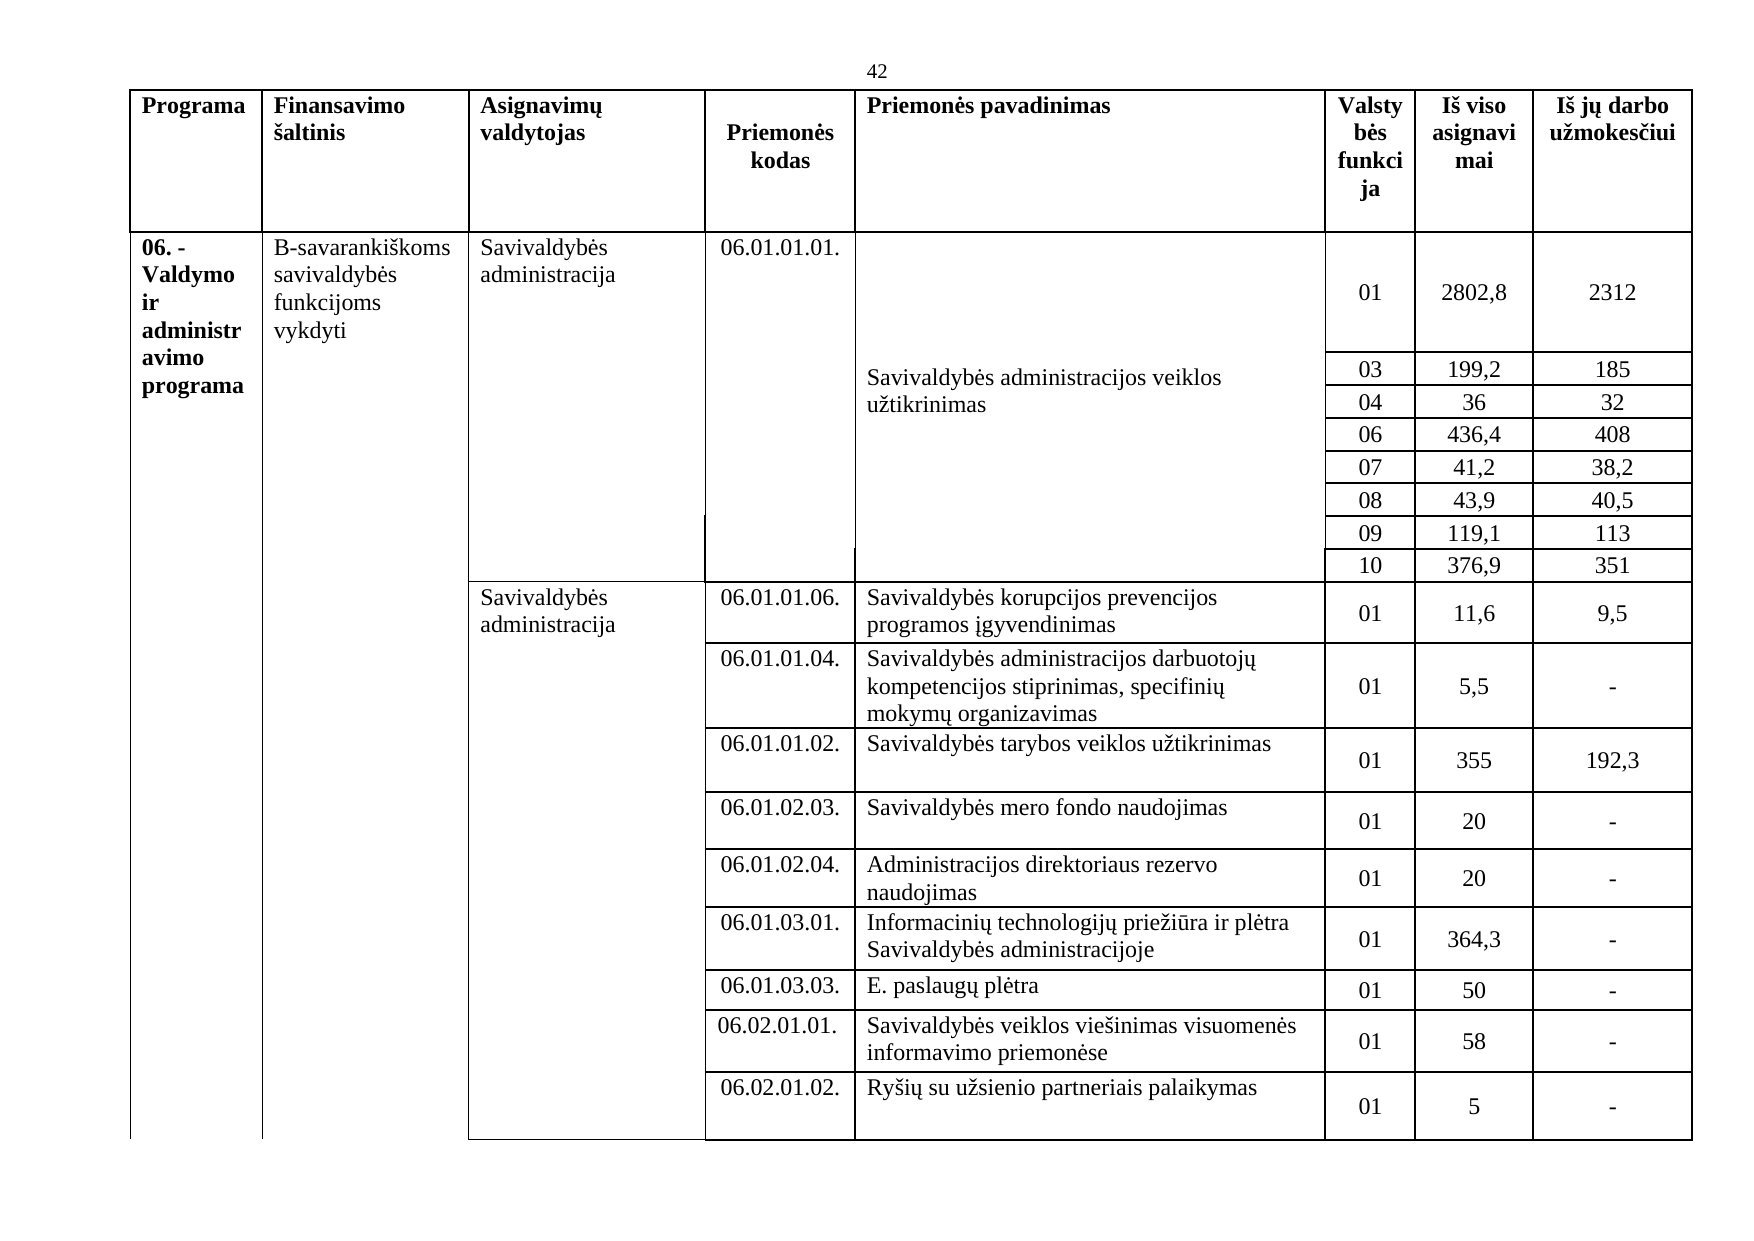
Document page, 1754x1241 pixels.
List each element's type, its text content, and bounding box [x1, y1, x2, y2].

table_cell 06.01.02.04. [706, 850, 854, 906]
table_cell 20 [1416, 793, 1532, 848]
table_cell 01 [1326, 233, 1414, 351]
table_cell 32 [1534, 386, 1691, 417]
table_cell 5,5 [1416, 644, 1532, 727]
table_cell 01 [1326, 971, 1414, 1009]
table_header Asignavimų valdytojas [470, 91, 704, 201]
table_cell B-savarankiškoms savivaldybės funkcijoms vykdyti [263, 233, 468, 848]
table_cell Savivaldybės administracija [469, 582, 705, 848]
table_cell 06.02.01.01. [706, 1011, 854, 1071]
table_cell 01 [1326, 1073, 1414, 1139]
table_cell [469, 548, 704, 581]
table_cell 2802,8 [1416, 233, 1532, 351]
table_cell [131, 642, 262, 1139]
table_cell 06.01.01.02. [706, 729, 854, 791]
table_cell Savivaldybės administracijos darbuotojų kompetencijos stiprinimas, specifinių mokymų organizavimas [856, 644, 1324, 727]
table_cell Administracijos direktoriaus rezervo naudojimas [856, 850, 1324, 906]
table_cell 06.01.03.01. [706, 908, 854, 969]
table_cell 06.01.03.03. [706, 971, 854, 1009]
table_cell [469, 515, 704, 548]
table_cell [706, 201, 854, 231]
table_cell 199,2 [1416, 353, 1532, 384]
table_cell E. paslaugų plėtra [856, 971, 1324, 1009]
table_cell - [1534, 793, 1691, 848]
table_cell 355 [1416, 729, 1532, 791]
table_cell [706, 351, 855, 548]
table_cell 01 [1326, 908, 1414, 969]
table_cell 11,6 [1416, 583, 1532, 642]
table_cell Savivaldybės mero fondo naudojimas [856, 793, 1324, 848]
table_cell - [1534, 971, 1691, 1009]
table_cell 01 [1326, 583, 1414, 642]
table_cell 408 [1534, 419, 1691, 449]
table_cell 40,5 [1534, 484, 1691, 515]
table_cell 36 [1416, 386, 1532, 417]
table_cell 06.01.01.04. [706, 644, 854, 727]
table_cell 41,2 [1416, 452, 1532, 482]
table_cell 351 [1534, 550, 1691, 581]
table_cell 113 [1534, 517, 1691, 548]
table_header Finansavimo šaltinis [263, 91, 468, 201]
table_cell [469, 848, 705, 1139]
table_cell 2312 [1534, 233, 1691, 351]
table_cell 01 [1326, 850, 1414, 906]
table_cell 192,3 [1534, 729, 1691, 791]
table_cell [856, 201, 1324, 231]
table_header Iš viso asignavimai [1416, 91, 1532, 231]
table_cell [706, 548, 854, 581]
table_cell [131, 201, 261, 231]
table_cell [263, 848, 468, 1139]
table_cell Ryšių su užsienio partneriais palaikymas [856, 1073, 1324, 1139]
table_header Programa [131, 91, 261, 201]
table_cell [856, 548, 1324, 581]
table_cell 5 [1416, 1073, 1532, 1139]
table_cell 03 [1326, 353, 1414, 384]
table_cell 06.01.02.03. [706, 793, 854, 848]
table_cell 06.01.01.06. [706, 583, 854, 642]
table_cell 01 [1326, 1011, 1414, 1071]
table_cell Savivaldybės tarybos veiklos užtikrinimas [856, 729, 1324, 791]
table_cell 436,4 [1416, 419, 1532, 449]
table_cell 9,5 [1534, 583, 1691, 642]
table_cell [470, 201, 704, 231]
table_cell - [1534, 644, 1691, 727]
table_cell Savivaldybės administracija [469, 233, 705, 515]
table_cell 38,2 [1534, 452, 1691, 482]
table_cell 01 [1326, 729, 1414, 791]
table_cell 01 [1326, 793, 1414, 848]
table_cell 08 [1326, 484, 1414, 515]
table_cell 376,9 [1416, 550, 1532, 581]
table_cell - [1534, 908, 1691, 969]
table_cell 58 [1416, 1011, 1532, 1071]
table_cell Savivaldybės administracijos veiklos užtikrinimas [856, 233, 1325, 548]
table_header Iš jų darbo užmokesčiui [1534, 91, 1691, 231]
table_cell 09 [1326, 517, 1414, 548]
table_cell 04 [1326, 386, 1414, 417]
table_header Priemonės pavadinimas [856, 91, 1324, 201]
table_cell 06.02.01.02. [706, 1073, 854, 1139]
table_cell Savivaldybės veiklos viešinimas visuomenės informavimo priemonėse [856, 1011, 1324, 1071]
table_cell 01 [1326, 644, 1414, 727]
table_cell [1326, 201, 1414, 231]
table_cell 43,9 [1416, 484, 1532, 515]
table_cell 50 [1416, 971, 1532, 1009]
table_cell 185 [1534, 353, 1691, 384]
table_header Valstybės funkcija [1326, 91, 1414, 201]
table_cell Informacinių technologijų priežiūra ir plėtra Savivaldybės administracijoje [856, 908, 1324, 969]
table_cell 364,3 [1416, 908, 1532, 969]
table_cell - [1534, 1011, 1691, 1071]
table_cell 06. -Valdymo ir administravimo programa [131, 233, 262, 642]
table_cell - [1534, 1073, 1691, 1139]
table_cell Savivaldybės korupcijos prevencijos programos įgyvendinimas [856, 583, 1324, 642]
table_cell 06.01.01.01. [706, 233, 855, 351]
table_cell [263, 201, 468, 231]
table_header Priemonės kodas [706, 91, 854, 201]
table_cell 119,1 [1416, 517, 1532, 548]
table_cell 06 [1326, 419, 1414, 449]
table_cell 20 [1416, 850, 1532, 906]
table_cell 07 [1326, 452, 1414, 482]
table_cell - [1534, 850, 1691, 906]
table_cell 10 [1326, 550, 1414, 581]
